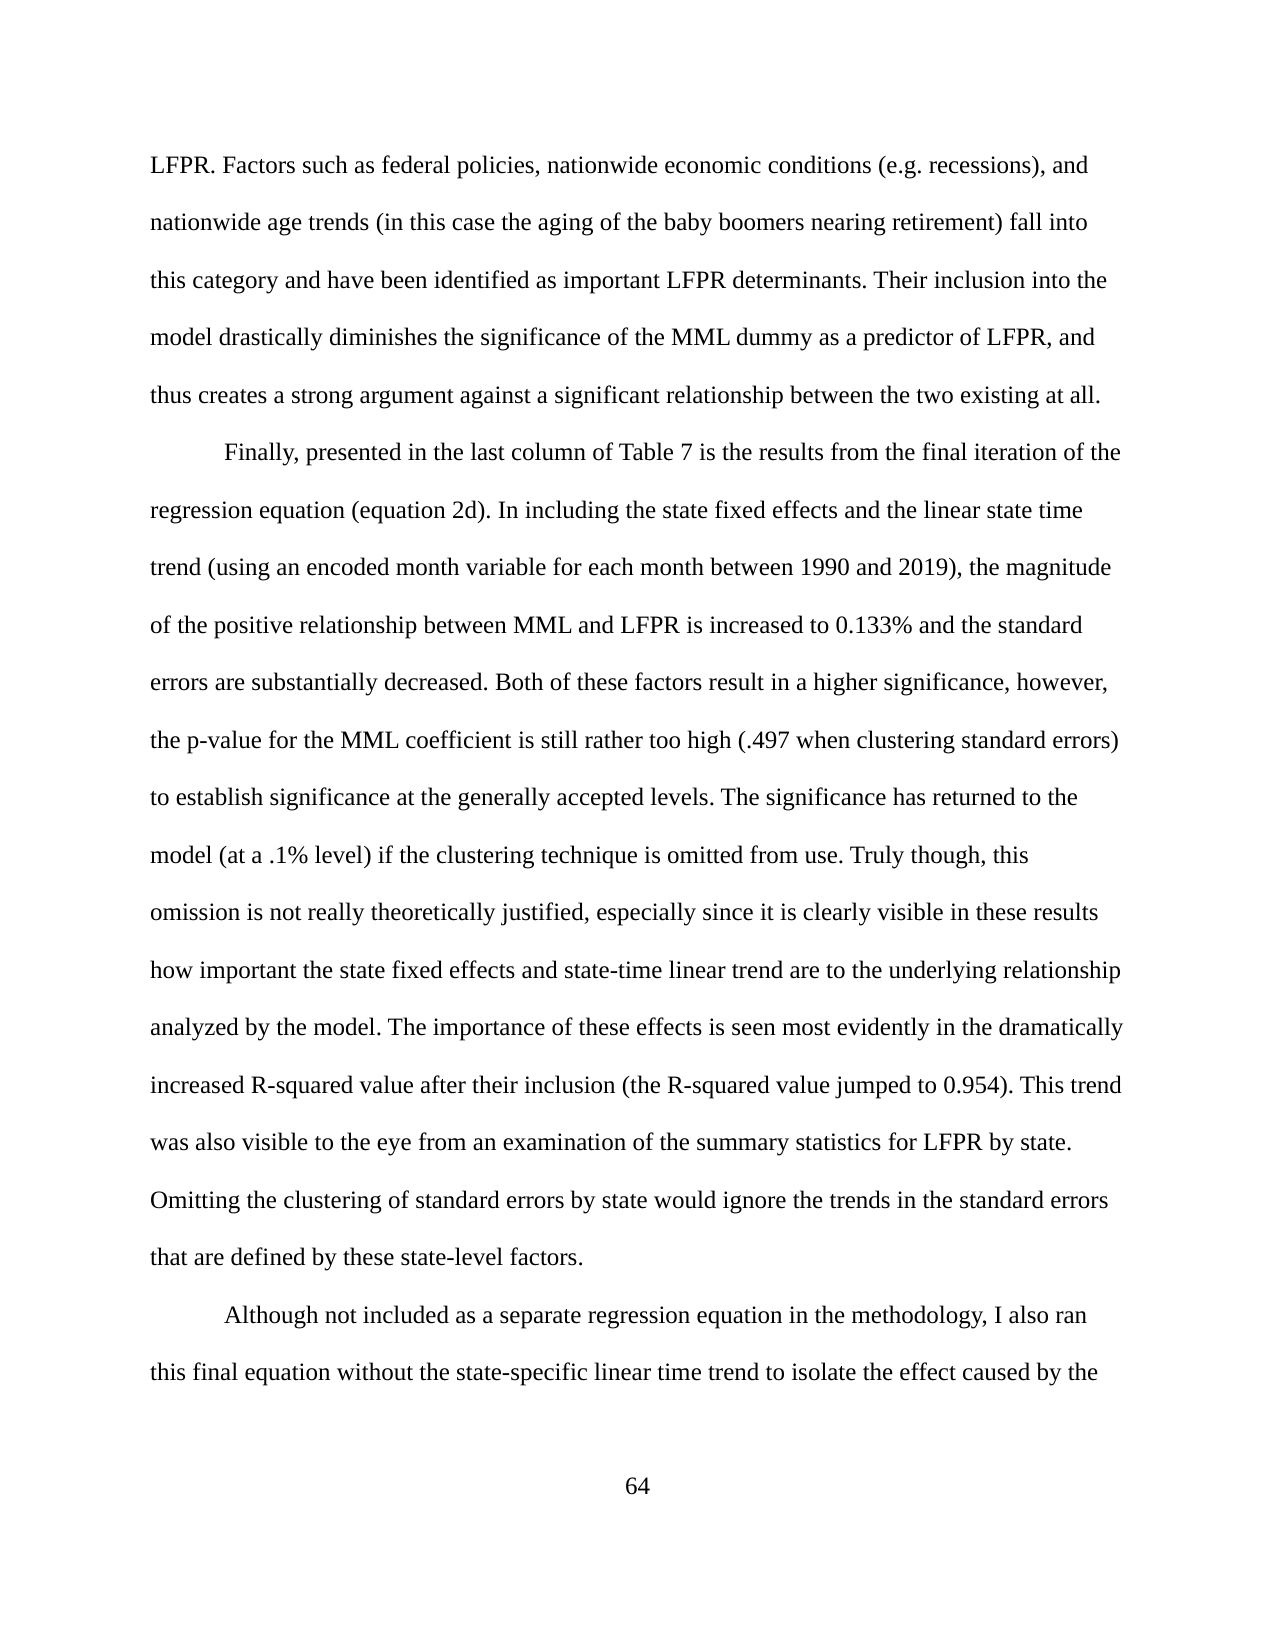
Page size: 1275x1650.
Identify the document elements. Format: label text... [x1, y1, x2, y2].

text Finally, presented in the last column of Table 7 is the results from the final iteration of the regression equation (equation 2d). In including the state fixed effects and the linear state time trend (using an encoded month variable for each month between 1990 and 2019), the magnitude of the positive relationship between MML and LFPR is increased to 0.133% and the standard errors are substantially decreased. Both of these factors result in a higher significance, however, the p-value for the MML coefficient is still rather too high (.497 when clustering standard errors) to establish significance at the generally accepted levels. The significance has returned to the model (at a .1% level) if the clustering technique is omitted from use. Truly though, this omission is not really theoretically justified, especially since it is clearly visible in these results how important the state fixed effects and state-time linear trend are to the underlying relationship analyzed by the model. The importance of these effects is seen most evidently in the dramatically increased R-squared value after their inclusion (the R-squared value jumped to 0.954). This trend was also visible to the eye from an examination of the summary statistics for LFPR by state. Omitting the clustering of standard errors by state would ignore the trends in the standard errors that are defined by these state-level factors. [150, 437, 1125, 1271]
text LFPR. Factors such as federal policies, nationwide economic conditions (e.g. recessions), and nationwide age trends (in this case the aging of the baby boomers nearing retirement) fall into this category and have been identified as important LFPR determinants. Their inclusion into the model drastically diminishes the significance of the MML dummy as a predictor of LFPR, and thus creates a strong argument against a significant relationship between the two existing at all. [150, 150, 1125, 409]
text Although not included as a separate regression equation in the methodology, I also ran this final equation without the state-specific linear time trend to isolate the effect caused by the [150, 1300, 1125, 1386]
